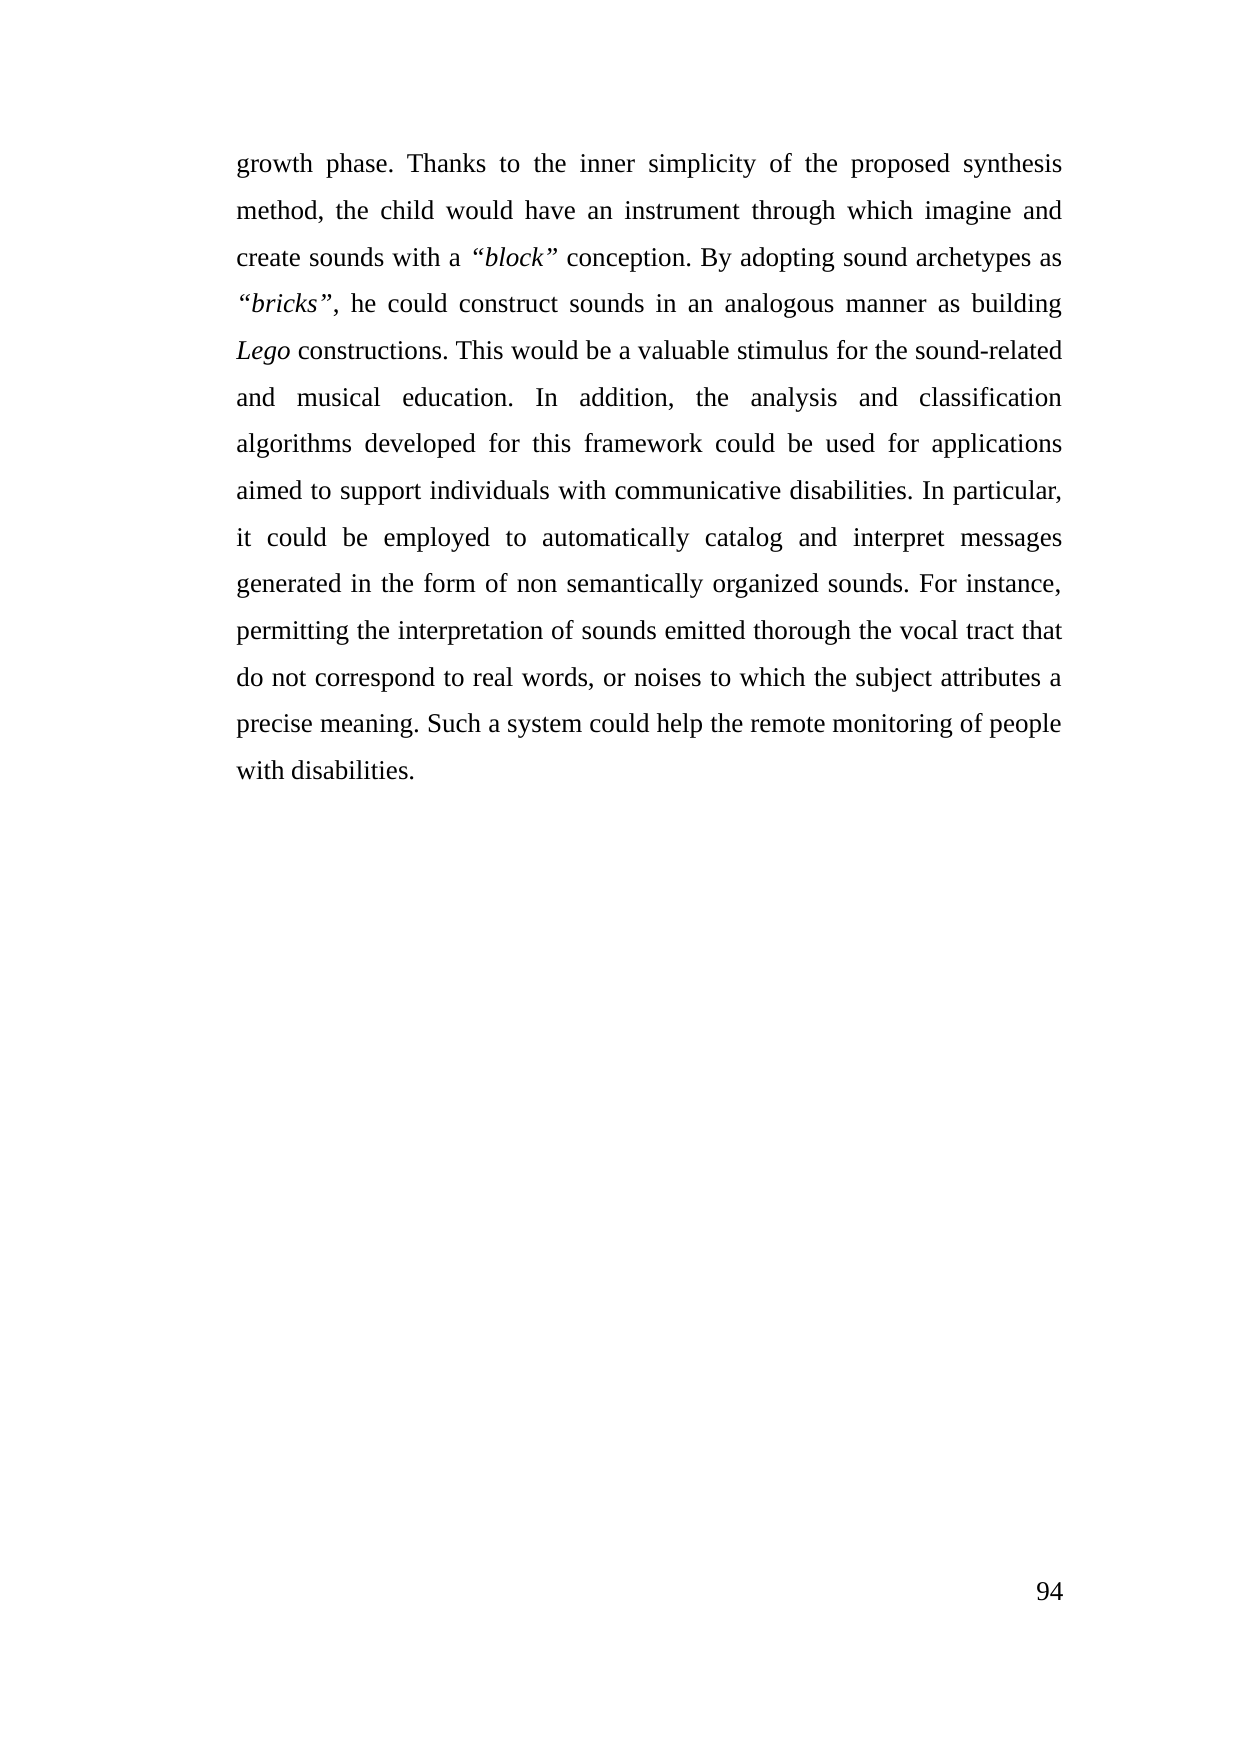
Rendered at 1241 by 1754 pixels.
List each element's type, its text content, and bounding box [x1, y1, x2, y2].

text growth phase. Thanks to the inner simplicity of the proposed synthesis method, the child would have an instrument through which imagine and create sounds with a “block” conception. By adopting sound archetypes as “bricks”, he could construct sounds in an analogous manner as building Lego constructions. This would be a valuable stimulus for the sound-related and musical education. In addition, the analysis and classification algorithms developed for this framework could be used for applications aimed to support individuals with communicative disabilities. In particular, it could be employed to automatically catalog and interpret messages generated in the form of non semantically organized sounds. For instance, permitting the interpretation of sounds emitted thorough the vocal tract that do not correspond to real words, or noises to which the subject attributes a precise meaning. Such a system could help the remote monitoring of people with disabilities. [236, 148, 1063, 785]
